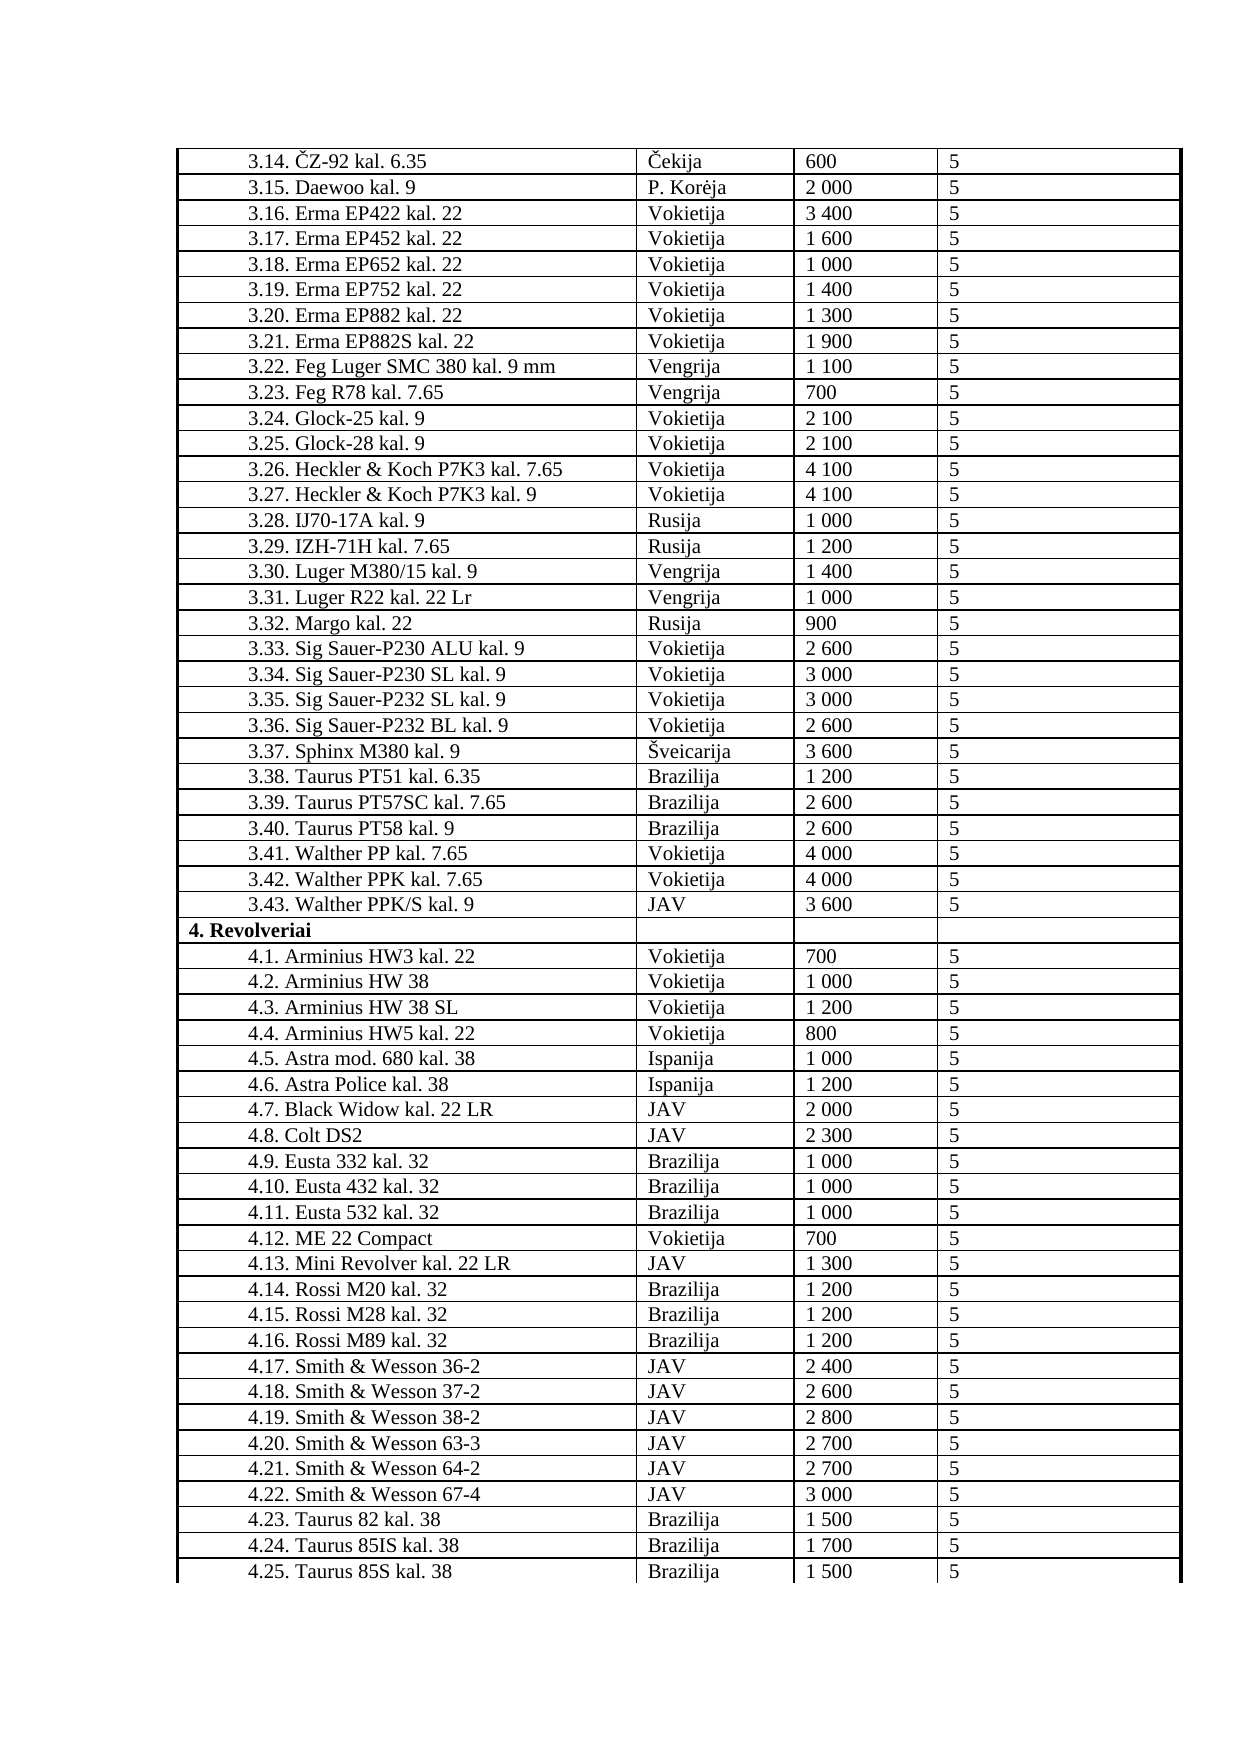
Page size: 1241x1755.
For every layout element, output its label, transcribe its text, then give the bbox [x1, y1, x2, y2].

table_cell 5 [938, 1533, 1179, 1557]
table_cell 3.42. Walther PPK kal. 7.65 [179, 867, 636, 891]
table_cell 3.23. Feg R78 kal. 7.65 [179, 380, 636, 404]
table_cell Vokietija [637, 252, 793, 276]
table_cell 1 600 [795, 226, 937, 250]
table_cell Brazilija [637, 1174, 793, 1198]
table_cell 3.14. ČZ-92 kal. 6.35 [179, 149, 636, 173]
table_cell Vokietija [637, 713, 793, 737]
table_cell 4 100 [795, 457, 937, 481]
table_cell Vokietija [637, 636, 793, 660]
table_cell 3.32. Margo kal. 22 [179, 611, 636, 634]
table_cell 2 100 [795, 431, 937, 455]
table_cell 5 [938, 1123, 1179, 1147]
table_cell 5 [938, 790, 1179, 814]
table_cell 3.33. Sig Sauer-P230 ALU kal. 9 [179, 636, 636, 660]
table_cell Vengrija [637, 354, 793, 378]
table_cell 4.9. Eusta 332 kal. 32 [179, 1149, 636, 1173]
table_cell JAV [637, 1097, 793, 1121]
table_cell Vokietija [637, 303, 793, 327]
table_cell 1 200 [795, 534, 937, 558]
table_cell 5 [938, 995, 1179, 1019]
table_cell 5 [938, 636, 1179, 660]
table_cell 3.15. Daewoo kal. 9 [179, 175, 636, 199]
table_cell 5 [938, 1431, 1179, 1454]
table_cell Vokietija [637, 457, 793, 481]
table_cell JAV [637, 1405, 793, 1429]
table_cell 3 000 [795, 1482, 937, 1506]
table_cell 5 [938, 1405, 1179, 1429]
table_cell 5 [938, 1046, 1179, 1070]
table_cell 5 [938, 585, 1179, 609]
table_cell Vokietija [637, 482, 793, 506]
table_cell Brazilija [637, 1302, 793, 1326]
table_cell 3.25. Glock-28 kal. 9 [179, 431, 636, 455]
table_cell JAV [637, 1379, 793, 1403]
table_cell 1 200 [795, 995, 937, 1019]
table_cell 3 600 [795, 739, 937, 763]
table_cell Brazilija [637, 816, 793, 839]
table_cell Vengrija [637, 585, 793, 609]
table_cell 1 300 [795, 303, 937, 327]
table_cell 5 [938, 1354, 1179, 1378]
table_cell 5 [938, 1559, 1179, 1583]
table_cell Brazilija [637, 1277, 793, 1301]
table_cell 2 100 [795, 406, 937, 429]
table_cell 5 [938, 1507, 1179, 1531]
table_cell 5 [938, 431, 1179, 455]
table_cell 3.35. Sig Sauer-P232 SL kal. 9 [179, 687, 636, 711]
table_cell Vengrija [637, 559, 793, 583]
table_cell 3.20. Erma EP882 kal. 22 [179, 303, 636, 327]
table_cell 5 [938, 816, 1179, 839]
table_cell 5 [938, 1277, 1179, 1301]
table_cell 5 [938, 329, 1179, 353]
table_cell 2 400 [795, 1354, 937, 1378]
table_cell 4. Revolveriai [179, 918, 636, 942]
table_cell 5 [938, 508, 1179, 532]
table_cell 5 [938, 662, 1179, 686]
table_cell 1 200 [795, 1072, 937, 1096]
table_cell 1 000 [795, 508, 937, 532]
table_cell 5 [938, 1226, 1179, 1249]
table_cell 4.3. Arminius HW 38 SL [179, 995, 636, 1019]
table_cell 4.23. Taurus 82 kal. 38 [179, 1507, 636, 1531]
table_cell 5 [938, 252, 1179, 276]
table_cell 3.30. Luger M380/15 kal. 9 [179, 559, 636, 583]
table_cell 1 300 [795, 1251, 937, 1275]
table_cell Brazilija [637, 1507, 793, 1531]
table_cell 4.11. Eusta 532 kal. 32 [179, 1200, 636, 1224]
table_cell 5 [938, 739, 1179, 763]
table_cell JAV [637, 1354, 793, 1378]
table_cell 5 [938, 201, 1179, 224]
table_cell 4.25. Taurus 85S kal. 38 [179, 1559, 636, 1583]
table_cell 2 600 [795, 713, 937, 737]
table_cell 4.15. Rossi M28 kal. 32 [179, 1302, 636, 1326]
table_cell Vokietija [637, 969, 793, 993]
table_cell [938, 918, 1179, 942]
table_cell Vokietija [637, 1226, 793, 1249]
table_cell 5 [938, 303, 1179, 327]
table_cell 5 [938, 1174, 1179, 1198]
table_cell 5 [938, 892, 1179, 916]
table_cell 5 [938, 841, 1179, 865]
table_cell 4.12. ME 22 Compact [179, 1226, 636, 1249]
table_cell 1 200 [795, 1328, 937, 1352]
table_cell 900 [795, 611, 937, 634]
table_cell 3.43. Walther PPK/S kal. 9 [179, 892, 636, 916]
table_cell Vokietija [637, 226, 793, 250]
table_cell 4.24. Taurus 85IS kal. 38 [179, 1533, 636, 1557]
table_cell 5 [938, 687, 1179, 711]
table_cell Brazilija [637, 790, 793, 814]
table_cell 3.21. Erma EP882S kal. 22 [179, 329, 636, 353]
table_cell Vokietija [637, 431, 793, 455]
table_cell 4.7. Black Widow kal. 22 LR [179, 1097, 636, 1121]
table_cell 4.21. Smith & Wesson 64-2 [179, 1456, 636, 1480]
table_cell 3.36. Sig Sauer-P232 BL kal. 9 [179, 713, 636, 737]
table_cell Vokietija [637, 662, 793, 686]
table_cell JAV [637, 1251, 793, 1275]
table_cell 1 000 [795, 585, 937, 609]
table_cell 4.22. Smith & Wesson 67-4 [179, 1482, 636, 1506]
table_cell 5 [938, 1200, 1179, 1224]
table_cell 5 [938, 482, 1179, 506]
table_cell 3.38. Taurus PT51 kal. 6.35 [179, 764, 636, 788]
table_cell JAV [637, 1123, 793, 1147]
table_cell 4 000 [795, 841, 937, 865]
table_cell 1 000 [795, 1149, 937, 1173]
table_cell Vokietija [637, 995, 793, 1019]
table_cell 4.17. Smith & Wesson 36-2 [179, 1354, 636, 1378]
table_cell Vokietija [637, 841, 793, 865]
table_cell 700 [795, 944, 937, 968]
table_cell Brazilija [637, 764, 793, 788]
table_cell 1 200 [795, 764, 937, 788]
table_cell Rusija [637, 534, 793, 558]
table_cell 1 900 [795, 329, 937, 353]
table_cell 2 300 [795, 1123, 937, 1147]
table_cell 5 [938, 175, 1179, 199]
table_cell 2 000 [795, 1097, 937, 1121]
table_cell 4.6. Astra Police kal. 38 [179, 1072, 636, 1096]
table_cell 5 [938, 1251, 1179, 1275]
table_cell 5 [938, 1149, 1179, 1173]
table_cell 3.40. Taurus PT58 kal. 9 [179, 816, 636, 839]
table_cell [795, 918, 937, 942]
table_cell Ispanija [637, 1046, 793, 1070]
table_cell JAV [637, 1482, 793, 1506]
table_cell 4.18. Smith & Wesson 37-2 [179, 1379, 636, 1403]
table_cell 5 [938, 1072, 1179, 1096]
table_cell 5 [938, 969, 1179, 993]
table_cell 4.8. Colt DS2 [179, 1123, 636, 1147]
table_cell 1 400 [795, 277, 937, 301]
table_cell 5 [938, 867, 1179, 891]
table_cell 3.29. IZH-71H kal. 7.65 [179, 534, 636, 558]
table_cell 800 [795, 1021, 937, 1044]
table_cell Vokietija [637, 406, 793, 429]
table_cell 3.31. Luger R22 kal. 22 Lr [179, 585, 636, 609]
table_cell Vokietija [637, 867, 793, 891]
table_cell 3.19. Erma EP752 kal. 22 [179, 277, 636, 301]
table_cell 5 [938, 406, 1179, 429]
table_cell Vokietija [637, 687, 793, 711]
table_cell 4.10. Eusta 432 kal. 32 [179, 1174, 636, 1198]
table_cell 3 000 [795, 687, 937, 711]
table_cell 5 [938, 457, 1179, 481]
table_cell 3.27. Heckler & Koch P7K3 kal. 9 [179, 482, 636, 506]
table_cell 4.14. Rossi M20 kal. 32 [179, 1277, 636, 1301]
table_cell 2 000 [795, 175, 937, 199]
table_cell 5 [938, 559, 1179, 583]
table_cell JAV [637, 892, 793, 916]
table_cell 5 [938, 226, 1179, 250]
table_cell 3.41. Walther PP kal. 7.65 [179, 841, 636, 865]
table_cell 3.37. Sphinx M380 kal. 9 [179, 739, 636, 763]
table_cell 4.1. Arminius HW3 kal. 22 [179, 944, 636, 968]
table_cell 3.18. Erma EP652 kal. 22 [179, 252, 636, 276]
table_cell 3 600 [795, 892, 937, 916]
table_cell 4.13. Mini Revolver kal. 22 LR [179, 1251, 636, 1275]
table_cell 5 [938, 1482, 1179, 1506]
table_cell 4.4. Arminius HW5 kal. 22 [179, 1021, 636, 1044]
table_cell Vokietija [637, 1021, 793, 1044]
table_cell 3 400 [795, 201, 937, 224]
table_cell 5 [938, 611, 1179, 634]
table_cell 3.34. Sig Sauer-P230 SL kal. 9 [179, 662, 636, 686]
table_cell 5 [938, 354, 1179, 378]
table_cell 5 [938, 713, 1179, 737]
table_cell 600 [795, 149, 937, 173]
table_cell 1 700 [795, 1533, 937, 1557]
table_cell 4.5. Astra mod. 680 kal. 38 [179, 1046, 636, 1070]
table_cell 2 800 [795, 1405, 937, 1429]
table_cell 3.16. Erma EP422 kal. 22 [179, 201, 636, 224]
table_cell 4 100 [795, 482, 937, 506]
table_cell 1 500 [795, 1559, 937, 1583]
table_cell 4 000 [795, 867, 937, 891]
table_cell 2 600 [795, 816, 937, 839]
table_cell 4.19. Smith & Wesson 38-2 [179, 1405, 636, 1429]
table_cell 1 500 [795, 1507, 937, 1531]
table_cell 3.17. Erma EP452 kal. 22 [179, 226, 636, 250]
table_cell Brazilija [637, 1200, 793, 1224]
table_cell 3.28. IJ70-17A kal. 9 [179, 508, 636, 532]
table_cell 4.16. Rossi M89 kal. 32 [179, 1328, 636, 1352]
table_cell Vengrija [637, 380, 793, 404]
table_cell P. Korėja [637, 175, 793, 199]
table_cell 5 [938, 944, 1179, 968]
table_cell 1 000 [795, 1046, 937, 1070]
table_cell 5 [938, 149, 1179, 173]
table_cell 1 100 [795, 354, 937, 378]
table_cell JAV [637, 1456, 793, 1480]
table_cell 2 700 [795, 1431, 937, 1454]
table_cell 5 [938, 764, 1179, 788]
table_cell 3.22. Feg Luger SMC 380 kal. 9 mm [179, 354, 636, 378]
table_cell 1 200 [795, 1302, 937, 1326]
table_cell Brazilija [637, 1328, 793, 1352]
table_cell Ispanija [637, 1072, 793, 1096]
table_cell 5 [938, 1328, 1179, 1352]
table_cell 5 [938, 1097, 1179, 1121]
table_cell JAV [637, 1431, 793, 1454]
table_cell 5 [938, 1021, 1179, 1044]
table_cell 5 [938, 277, 1179, 301]
table_cell Brazilija [637, 1533, 793, 1557]
table_cell 2 600 [795, 790, 937, 814]
table_cell 5 [938, 380, 1179, 404]
table_cell 3.26. Heckler & Koch P7K3 kal. 7.65 [179, 457, 636, 481]
table_cell 2 600 [795, 636, 937, 660]
table_cell 700 [795, 1226, 937, 1249]
table_cell Vokietija [637, 201, 793, 224]
table_cell Brazilija [637, 1149, 793, 1173]
table_cell 1 200 [795, 1277, 937, 1301]
table_cell 5 [938, 1302, 1179, 1326]
table_cell 4.20. Smith & Wesson 63-3 [179, 1431, 636, 1454]
table_cell 3.24. Glock-25 kal. 9 [179, 406, 636, 429]
table_cell 5 [938, 1379, 1179, 1403]
table_cell 700 [795, 380, 937, 404]
table_cell Rusija [637, 508, 793, 532]
table_cell 5 [938, 534, 1179, 558]
table_cell 2 600 [795, 1379, 937, 1403]
table_cell 1 400 [795, 559, 937, 583]
table_cell 1 000 [795, 252, 937, 276]
table_cell Čekija [637, 149, 793, 173]
table_cell Vokietija [637, 944, 793, 968]
table_cell Šveicarija [637, 739, 793, 763]
table_cell Vokietija [637, 277, 793, 301]
table_cell Brazilija [637, 1559, 793, 1583]
table_cell 3.39. Taurus PT57SC kal. 7.65 [179, 790, 636, 814]
table_cell Rusija [637, 611, 793, 634]
table_cell Vokietija [637, 329, 793, 353]
table_cell [637, 918, 793, 942]
table_cell 3 000 [795, 662, 937, 686]
table_cell 4.2. Arminius HW 38 [179, 969, 636, 993]
table_cell 2 700 [795, 1456, 937, 1480]
table_cell 5 [938, 1456, 1179, 1480]
table_cell 1 000 [795, 1200, 937, 1224]
table_cell 1 000 [795, 1174, 937, 1198]
table_cell 1 000 [795, 969, 937, 993]
